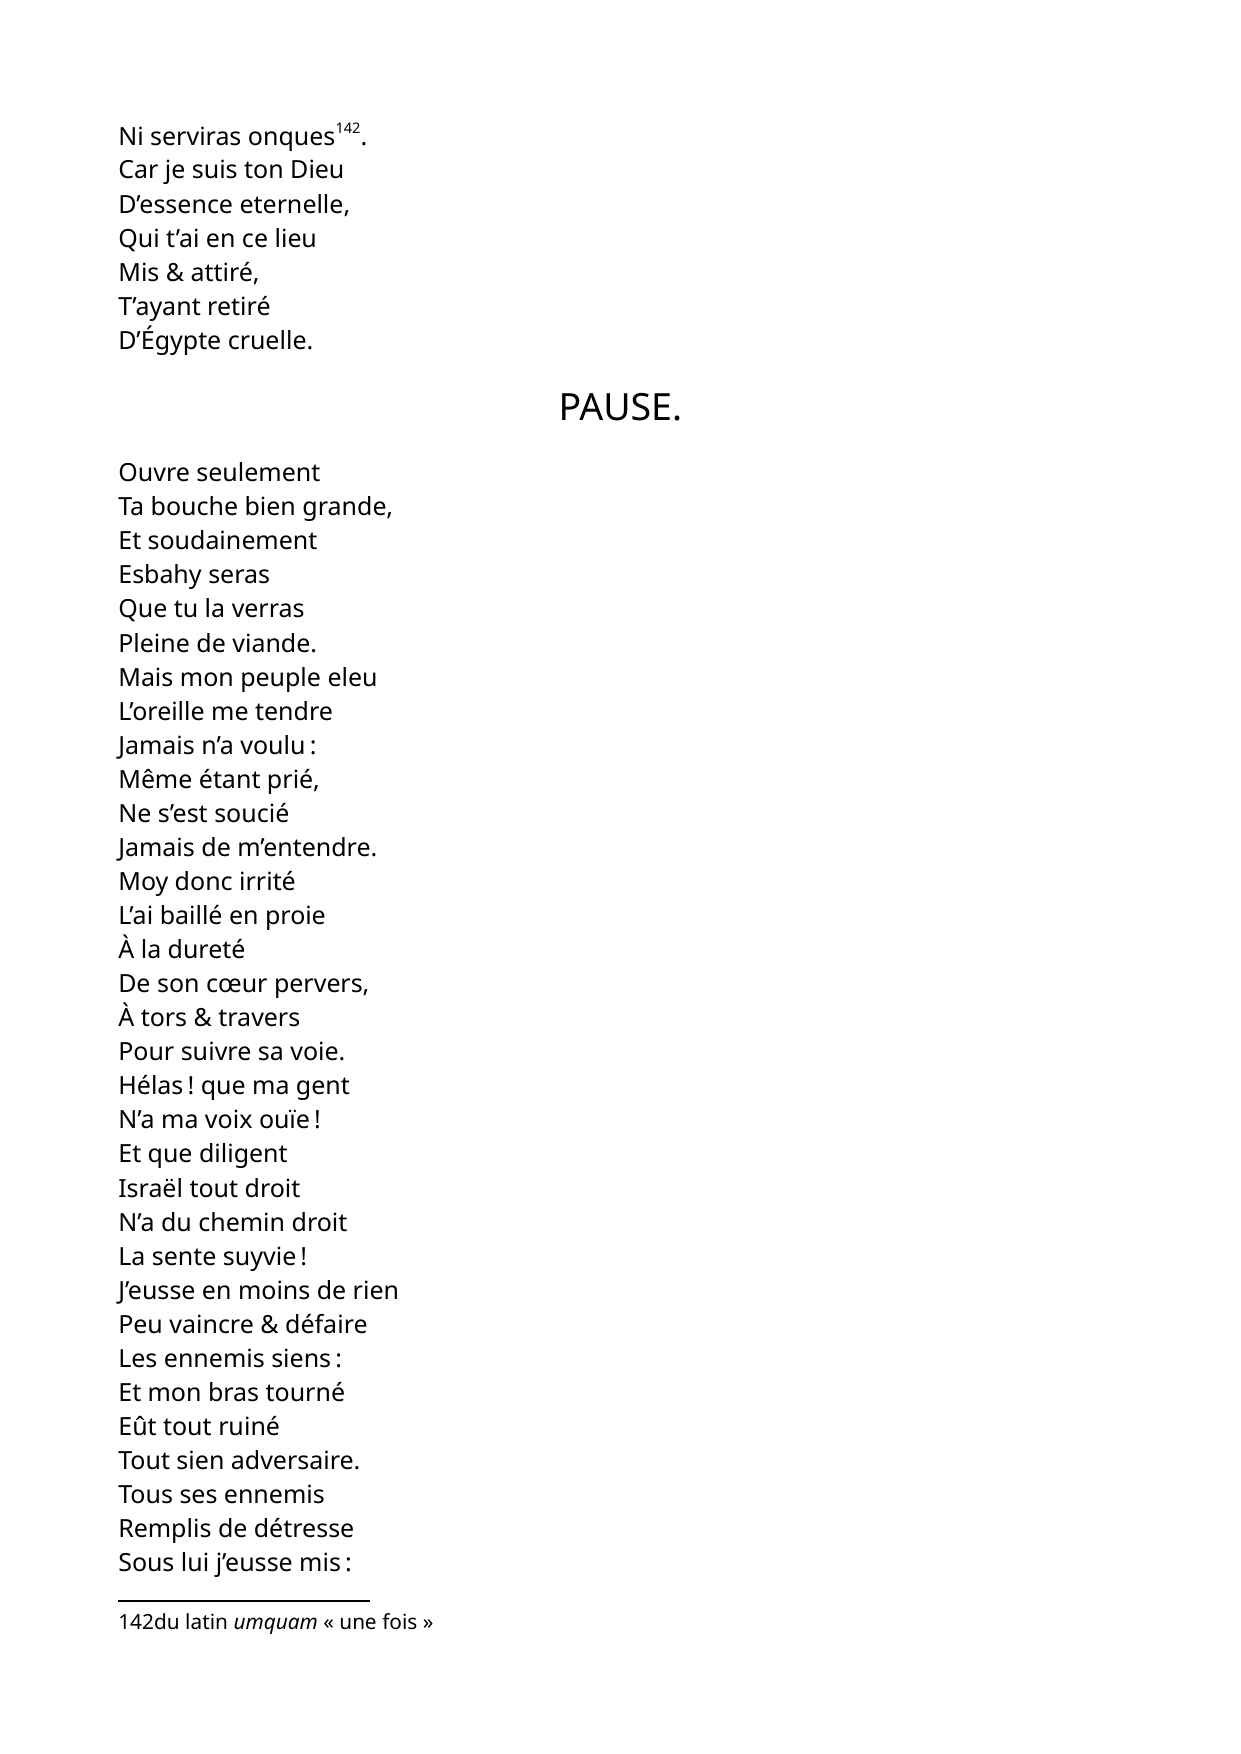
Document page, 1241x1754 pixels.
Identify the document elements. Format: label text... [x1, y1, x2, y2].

text Tout sien adversaire. [118, 1443, 1122, 1477]
text Même étant prié, [118, 761, 1122, 796]
text Et que diligent [118, 1136, 1122, 1170]
text Mis & attiré, [118, 254, 1122, 288]
text Qui t’ai en ce lieu [118, 220, 1122, 254]
text Que tu la verras [118, 591, 1122, 625]
text Esbahy seras [118, 557, 1122, 591]
text À la dureté [118, 932, 1122, 966]
text L’ai baillé en proie [118, 898, 1122, 932]
text du latin umquam « une fois » [118, 1607, 1122, 1636]
text Tous ses ennemis [118, 1477, 1122, 1511]
text Ni serviras onques. [118, 118, 1122, 152]
text Et soudainement [118, 523, 1122, 557]
text Eût tout ruiné [118, 1409, 1122, 1443]
text Israël tout droit [118, 1170, 1122, 1204]
text L’oreille me tendre [118, 693, 1122, 727]
text Sous lui j’eusse mis : [118, 1545, 1122, 1579]
text N’a du chemin droit [118, 1204, 1122, 1238]
text Ouvre seulement [118, 455, 1122, 489]
text Mais mon peuple eleu [118, 659, 1122, 693]
text Moy donc irrité [118, 864, 1122, 898]
text Jamais n’a voulu : [118, 727, 1122, 761]
text À tors & travers [118, 1000, 1122, 1034]
text Peu vaincre & défaire [118, 1306, 1122, 1341]
text Ta bouche bien grande, [118, 489, 1122, 523]
text D’essence eternelle, [118, 186, 1122, 220]
text J’eusse en moins de rien [118, 1272, 1122, 1306]
text T’ayant retiré [118, 288, 1122, 322]
text La sente suyvie ! [118, 1238, 1122, 1272]
text Remplis de détresse [118, 1511, 1122, 1545]
text N’a ma voix ouïe ! [118, 1102, 1122, 1136]
text Jamais de m’entendre. [118, 829, 1122, 864]
text De son cœur pervers, [118, 966, 1122, 1000]
text PAUSE. [118, 380, 1122, 431]
text Car je suis ton Dieu [118, 152, 1122, 186]
text D’Égypte cruelle. [118, 322, 1122, 357]
text Pour suivre sa voie. [118, 1034, 1122, 1068]
text Pleine de viande. [118, 625, 1122, 659]
text Ne s’est soucié [118, 796, 1122, 829]
text Les ennemis siens : [118, 1341, 1122, 1374]
text Hélas ! que ma gent [118, 1068, 1122, 1102]
text Et mon bras tourné [118, 1374, 1122, 1409]
